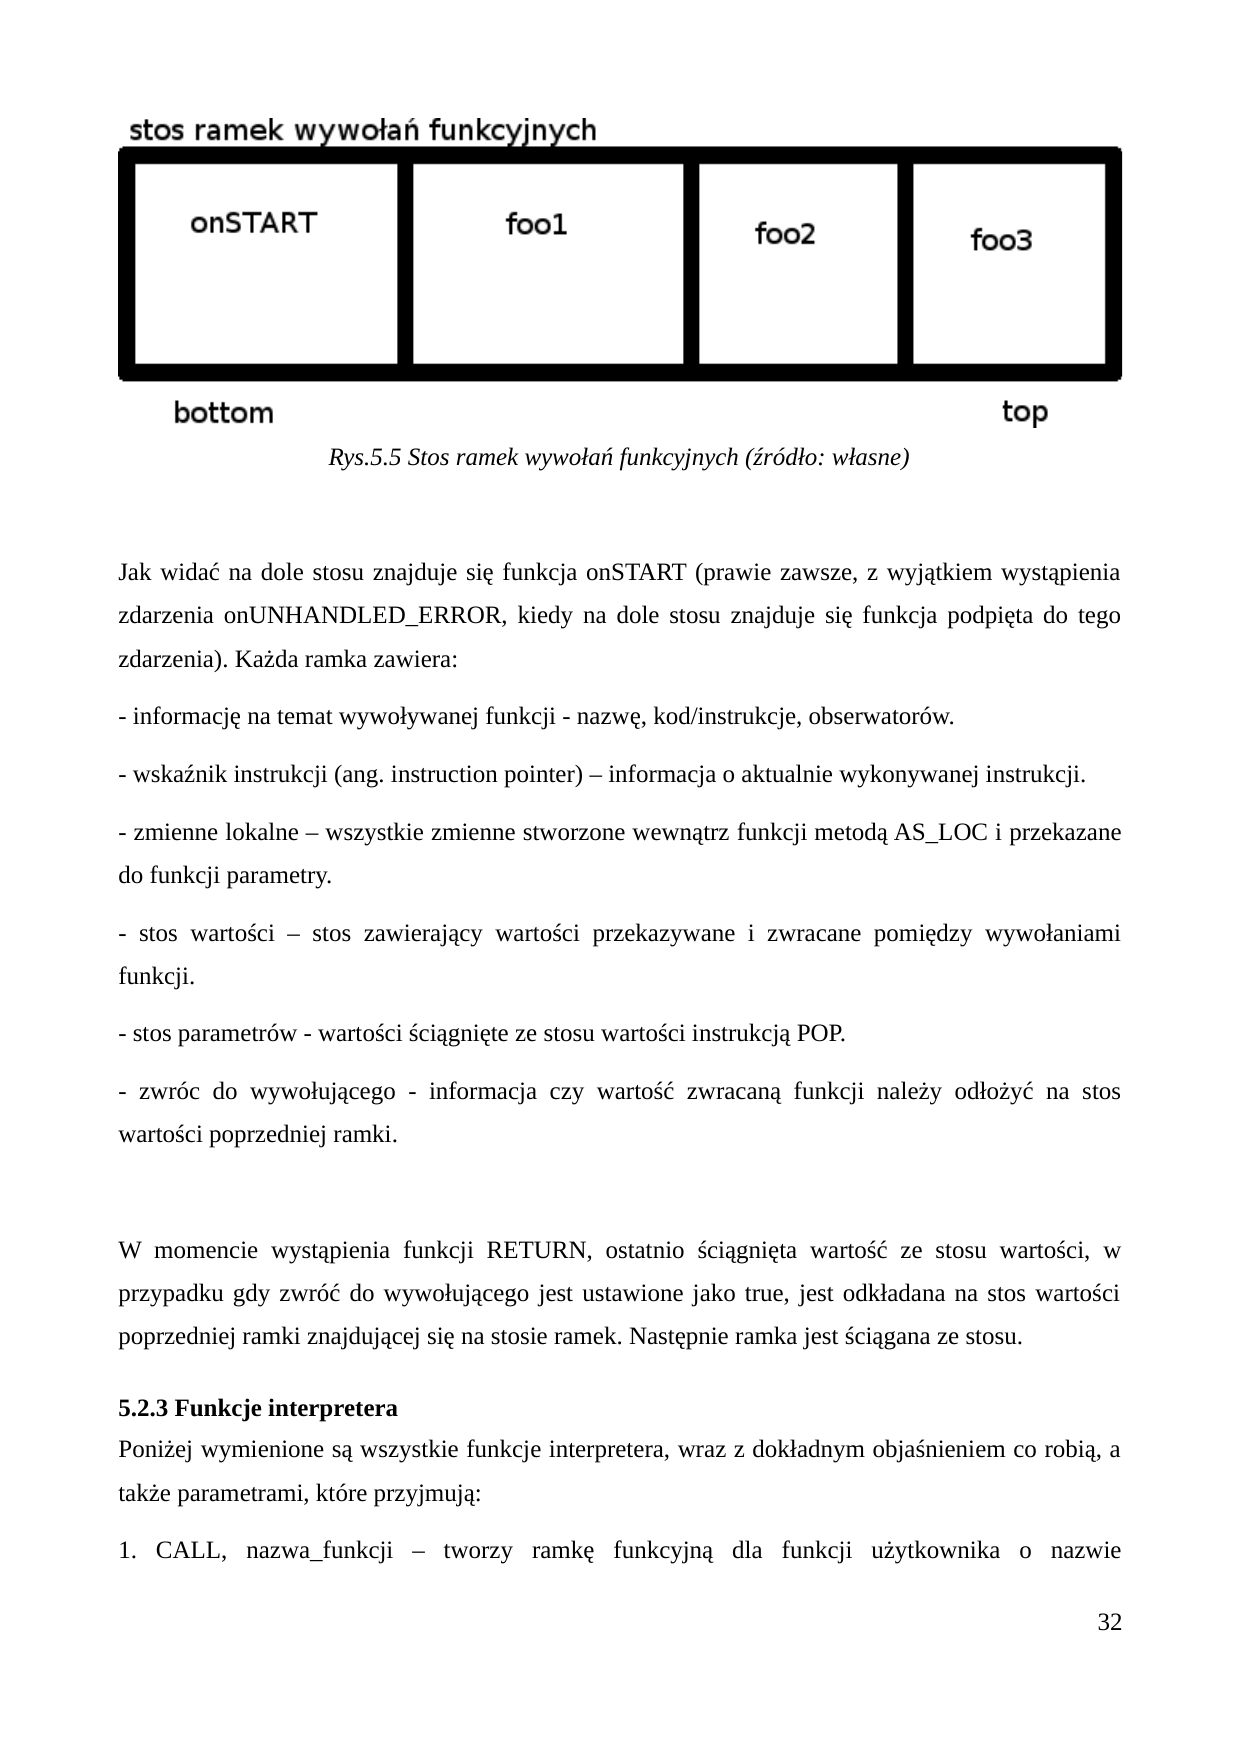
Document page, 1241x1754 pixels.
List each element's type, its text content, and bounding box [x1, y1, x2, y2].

text - informację na temat wywoływanej funkcji - nazwę, kod/instrukcje, obserwatorów. [118, 701, 1122, 730]
picture [118, 118, 1123, 428]
text Jak widać na dole stosu znajduje się funkcja onSTART (prawie zawsze, z wyjątkiem wystąpienia zdarzenia onUNHANDLED_ERROR, kiedy na dole stosu znajduje się funkcja podpięta do tego zdarzenia). Każda ramka zawiera: [118, 557, 1122, 672]
text Rys.5.5 Stos ramek wywołań funkcyjnych (źródło: własne) [118, 428, 1122, 471]
text W momencie wystąpienia funkcji RETURN, ostatnio ściągnięta wartość ze stosu wartości, w przypadku gdy zwróć do wywołującego jest ustawione jako true, jest odkładana na stos wartości poprzedniej ramki znajdującej się na stosie ramek. Następnie ramka jest ściągana ze stosu. [118, 1235, 1122, 1350]
text - stos wartości – stos zawierający wartości przekazywane i zwracane pomiędzy wywołaniami funkcji. [118, 918, 1122, 989]
text Poniżej wymienione są wszystkie funkcje interpretera, wraz z dokładnym objaśnieniem co robią, a także parametrami, które przyjmują: [118, 1434, 1122, 1506]
text - zmienne lokalne – wszystkie zmienne stworzone wewnątrz funkcji metodą AS_LOC i przekazane do funkcji parametry. [118, 817, 1122, 889]
text 1. CALL, nazwa_funkcji – tworzy ramkę funkcyjną dla funkcji użytkownika o nazwie [118, 1535, 1122, 1564]
text - stos parametrów - wartości ściągnięte ze stosu wartości instrukcją POP. [118, 1018, 1122, 1047]
subtitle 5.2.3 Funkcje interpretera [118, 1393, 1122, 1422]
text - zwróc do wywołującego - informacja czy wartość zwracaną funkcji należy odłożyć na stos wartości poprzedniej ramki. [118, 1076, 1122, 1148]
text - wskaźnik instrukcji (ang. instruction pointer) – informacja o aktualnie wykonywanej instrukcji. [118, 759, 1122, 788]
